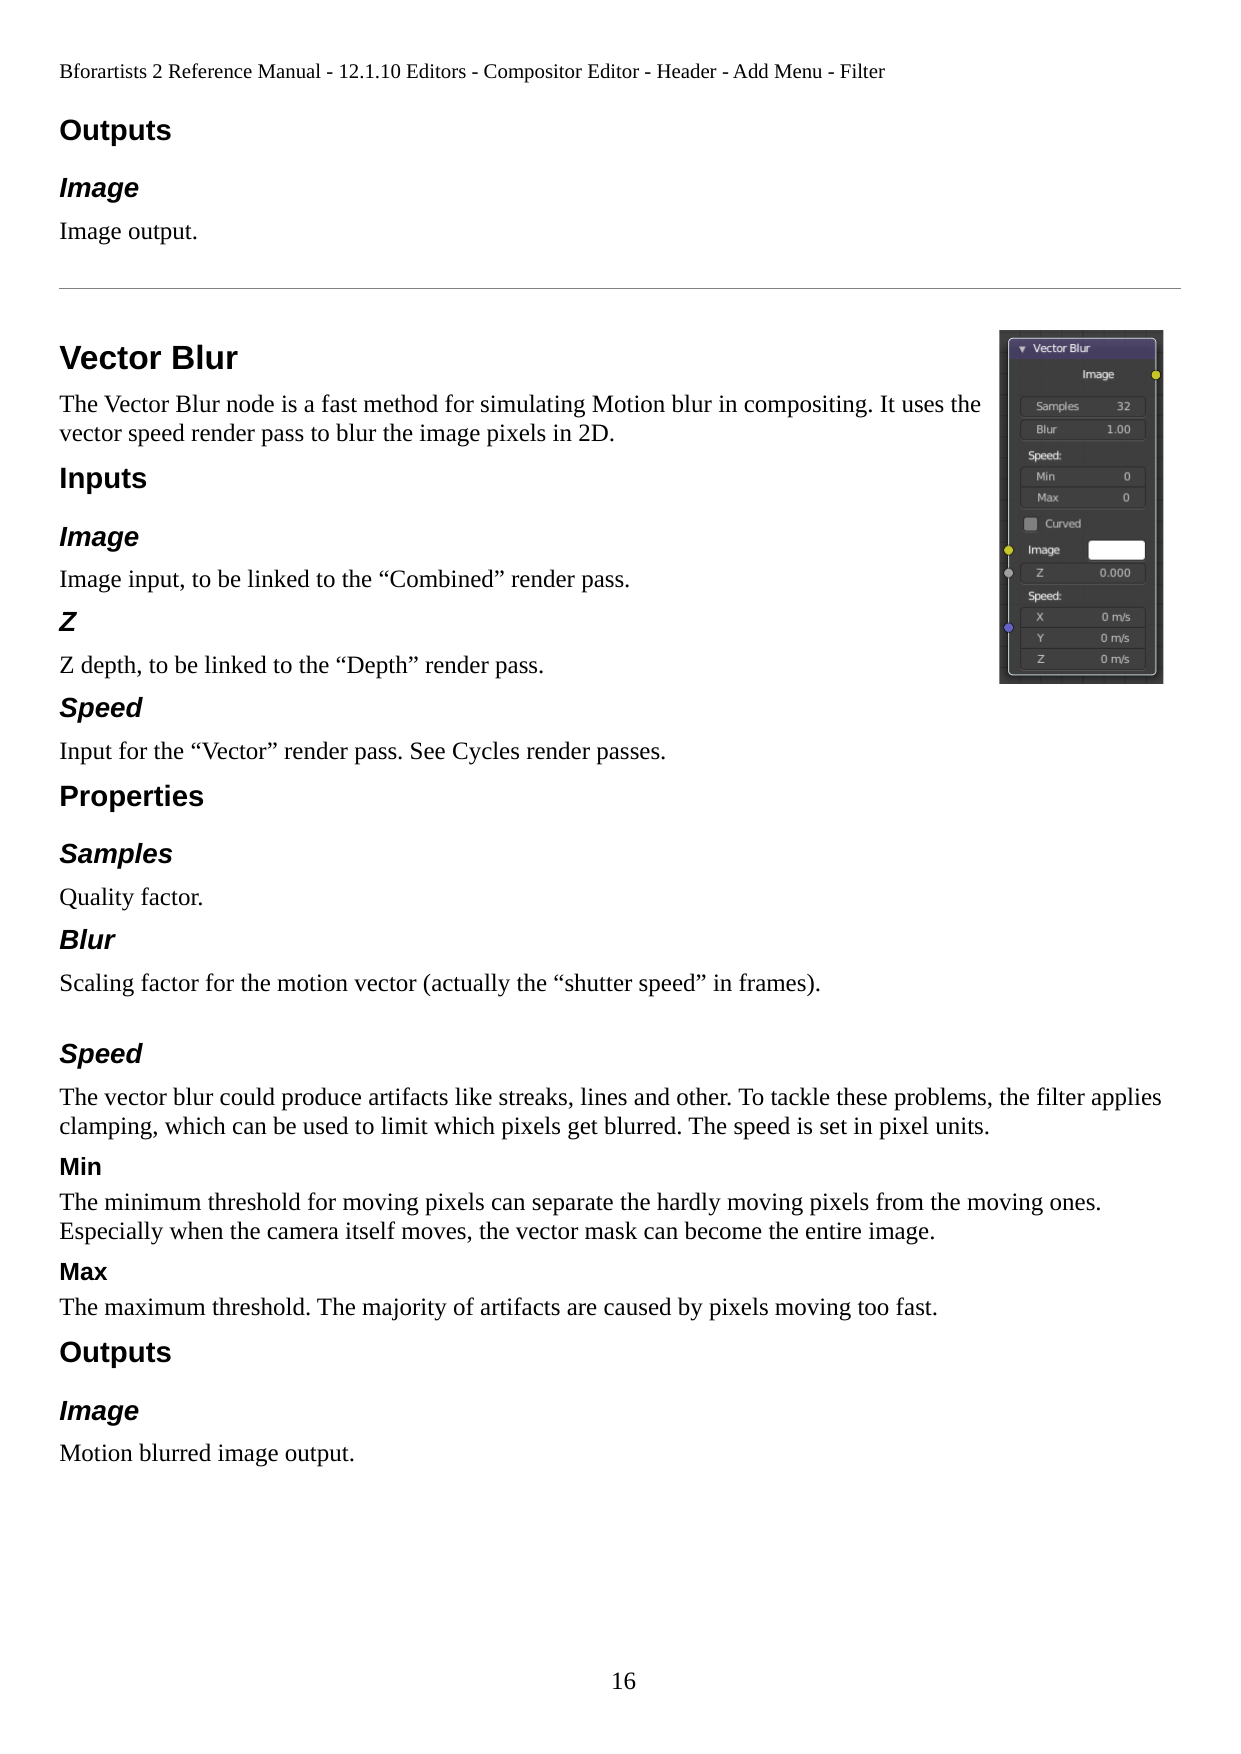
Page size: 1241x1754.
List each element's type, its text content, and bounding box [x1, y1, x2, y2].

subtitle Outputs [59, 1335, 1181, 1369]
subtitle [1164, 606, 1181, 638]
subtitle Inputs [59, 461, 999, 495]
text The Vector Blur node is a fast method for simulating Motion blur in compositing. It uses the vector speed render pass to blur the image pixels in 2D. [59, 389, 999, 447]
subtitle Image [59, 520, 999, 552]
picture [999, 330, 1164, 684]
text Image input, to be linked to the “Combined” render pass. [59, 564, 999, 593]
subtitle [1164, 520, 1181, 552]
text Image output. [59, 216, 1181, 244]
text Z depth, to be linked to the “Depth” render pass. [59, 650, 999, 679]
text Motion blurred image output. [59, 1438, 1181, 1467]
subtitle Max [59, 1257, 1181, 1286]
subtitle Blur [59, 923, 1181, 955]
subtitle Outputs [59, 113, 1181, 146]
subtitle Samples [59, 838, 1181, 870]
text Input for the “Vector” render pass. See Cycles render passes. [59, 736, 1181, 764]
text Scaling factor for the motion vector (actually the “shutter speed” in frames). [59, 968, 1181, 997]
subtitle Speed [59, 691, 1181, 723]
subtitle Z [59, 606, 999, 638]
subtitle [1164, 338, 1181, 377]
text The maximum threshold. The majority of artifacts are caused by pixels moving too fast. [59, 1292, 1181, 1321]
subtitle Image [59, 1394, 1181, 1426]
subtitle Properties [59, 779, 1181, 813]
text The vector blur could produce artifacts like streaks, lines and other. To tackle these problems, the filter applies clamping, which can be used to limit which pixels get blurred. The speed is set in pixel units. [59, 1082, 1181, 1140]
subtitle Image [59, 171, 1181, 203]
subtitle [1164, 461, 1181, 495]
subtitle Min [59, 1152, 1181, 1181]
text The minimum threshold for moving pixels can separate the hardly moving pixels from the moving ones. Especially when the camera itself moves, the vector mask can become the entire image. [59, 1187, 1181, 1244]
subtitle Vector Blur [59, 338, 999, 377]
text Quality factor. [59, 882, 1181, 911]
subtitle Speed [59, 1038, 1181, 1070]
